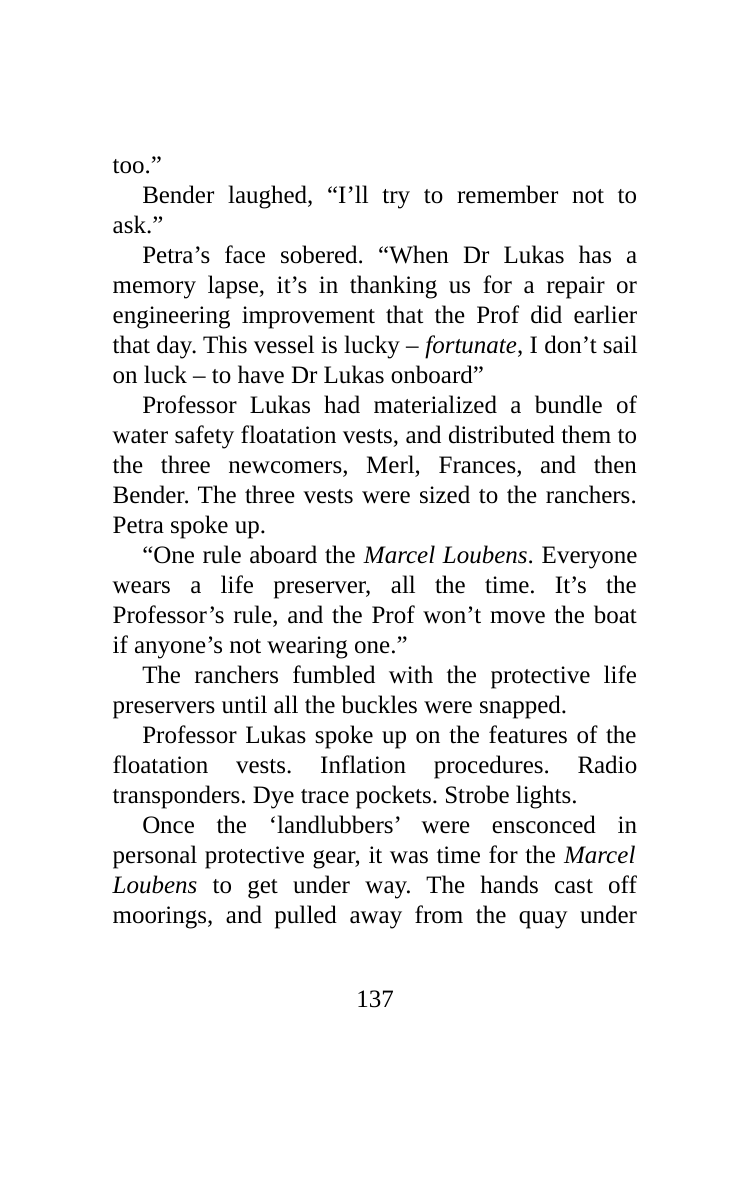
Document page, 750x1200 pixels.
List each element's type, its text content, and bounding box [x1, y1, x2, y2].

text The ranchers fumbled with the protective life preservers until all the buckles were snapped. [112, 660, 637, 720]
text Petra’s face sobered. “When Dr Lukas has a memory lapse, it’s in thanking us for a repair or engineering improvement that the Prof did earlier that day. This vessel is lucky – fortunate, I don’t sail on luck – to have Dr Lukas onboard” [112, 240, 637, 390]
text Professor Lukas spoke up on the features of the floatation vests. Inflation procedures. Radio transponders. Dye trace pockets. Strobe lights. [112, 720, 637, 810]
text “One rule aboard the Marcel Loubens. Everyone wears a life preserver, all the time. It’s the Professor’s rule, and the Prof won’t move the boat if anyone’s not wearing one.” [112, 540, 637, 660]
text Once the ‘landlubbers’ were ensconced in personal protective gear, it was time for the Marcel Loubens to get under way. The hands cast off moorings, and pulled away from the quay under [112, 810, 637, 930]
text Professor Lukas had materialized a bundle of water safety floatation vests, and distributed them to the three newcomers, Merl, Frances, and then Bender. The three vests were sized to the ranchers. Petra spoke up. [112, 390, 637, 540]
text Bender laughed, “I’ll try to remember not to ask.” [112, 180, 637, 240]
text too.” [112, 150, 637, 180]
